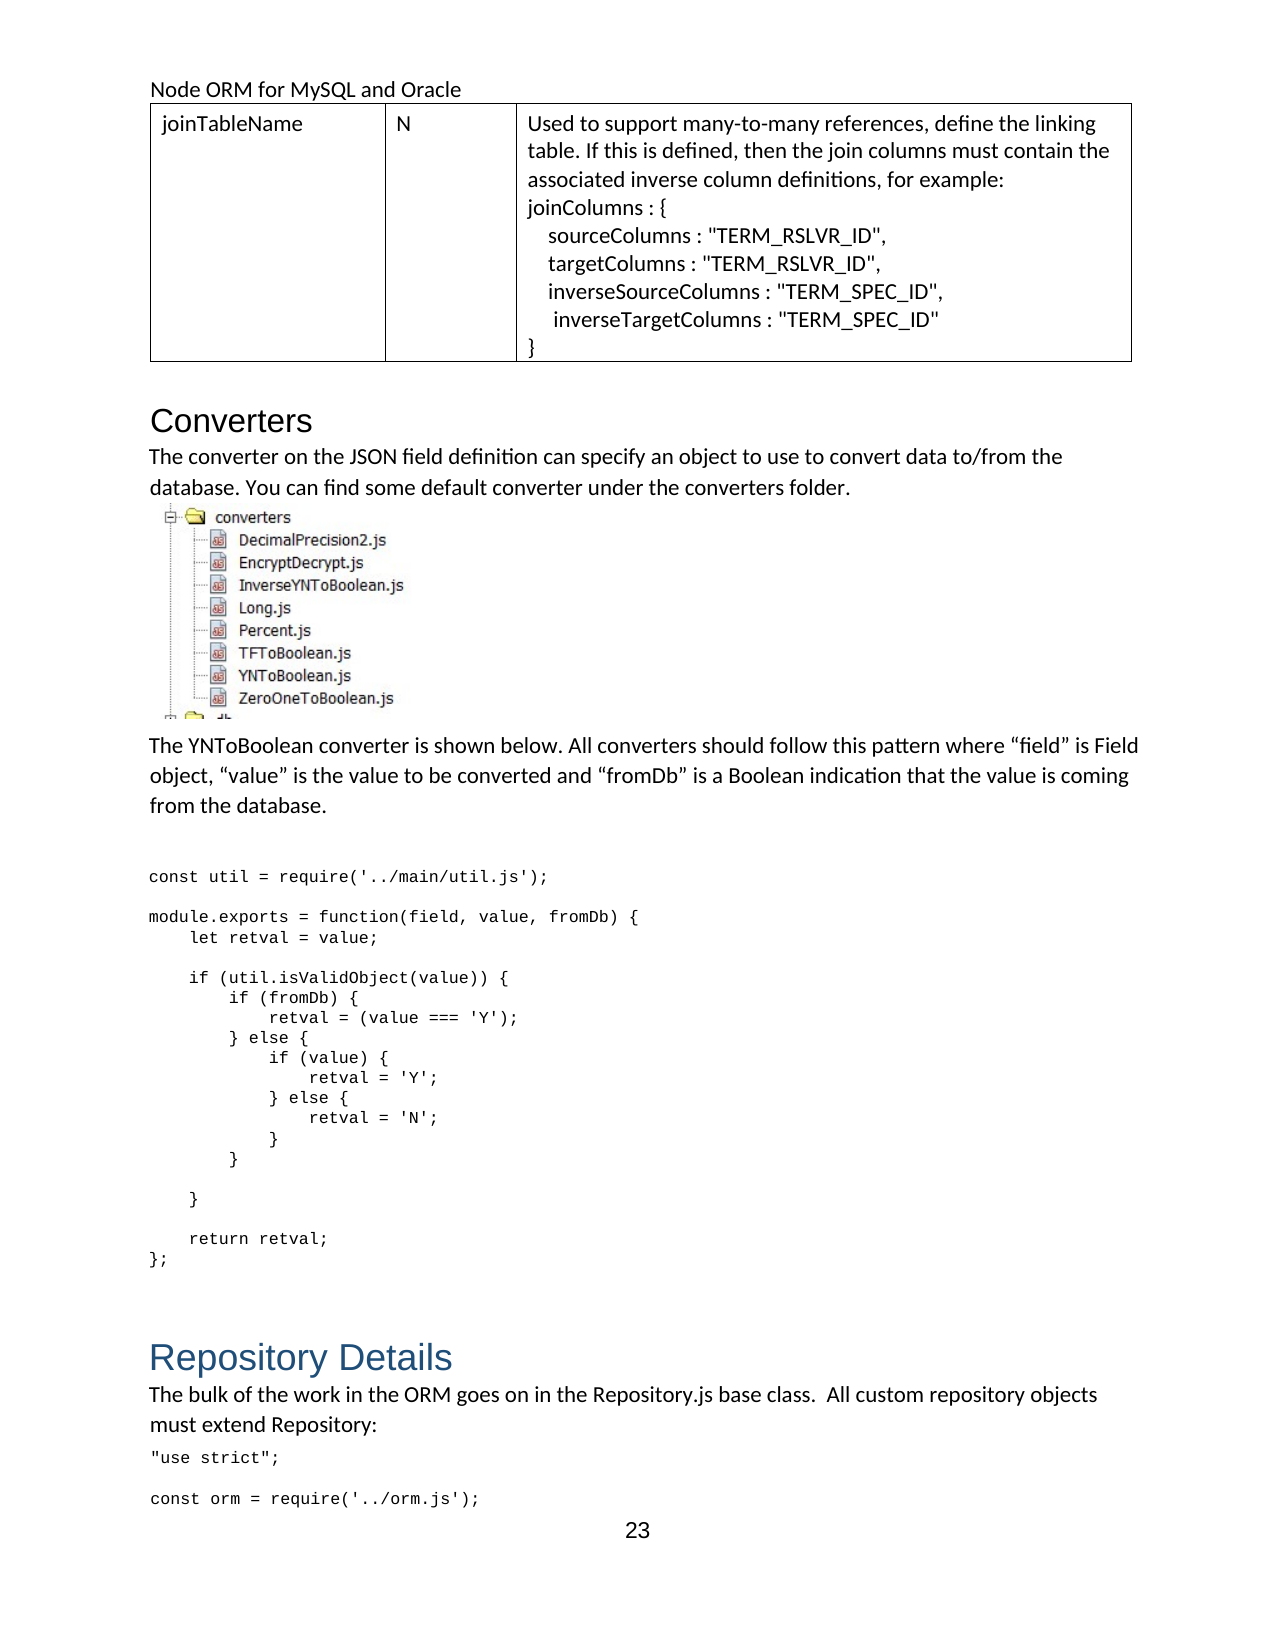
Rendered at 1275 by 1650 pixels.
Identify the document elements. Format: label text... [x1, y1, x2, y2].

text }; [149, 1251, 1142, 1270]
picture [150, 503, 442, 719]
text The converter on the JSON field definition can specify an object to use to convert data to/from the database. You can find some default converter under the converters folder. [148, 442, 1132, 501]
text } [149, 1150, 1142, 1169]
text } else { [149, 1030, 1142, 1048]
text retval = 'N'; [149, 1110, 1142, 1129]
subtitle Repository Details [148, 1335, 1143, 1378]
text if (util.isValidObject(value)) { [149, 969, 1142, 988]
text } [149, 1191, 1142, 1209]
text The bulk of the work in the ORM goes on in the Repository.js base class. All custom repository objects must extend Repository: [148, 1380, 1132, 1439]
text const orm = require('../orm.js'); [150, 1491, 1143, 1509]
table_cell joinTableName [151, 104, 385, 361]
text const util = require('../main/util.js'); [149, 869, 1142, 888]
text The YNToBoolean converter is shown below. All converters should follow this pattern where “field” is Field object, “value” is the value to be converted and “fromDb” is a Boolean indication that the value is coming from the database. [148, 731, 1142, 819]
text let retval = value; [149, 929, 1142, 948]
text module.exports = function(field, value, fromDb) { [149, 909, 1142, 928]
text "use strict"; [150, 1450, 1143, 1469]
text } else { [149, 1090, 1142, 1109]
text } [149, 1130, 1142, 1149]
text if (fromDb) { [149, 989, 1142, 1008]
table_cell Used to support many-to-many references, define the linking table. If this is defined, then the join columns must contain the associated inverse column definitions, for example: joinColumns : { sourceColumns : "TERM_RSLVR_ID", targetColumns : "TERM_RSLVR_ID", inverseSourceColumns : "TERM_SPEC_ID", inverseTargetColumns : "TERM_SPEC_ID" } [517, 104, 1131, 361]
subtitle Converters [150, 402, 1143, 440]
text retval = 'Y'; [149, 1070, 1142, 1089]
table_cell N [386, 104, 516, 361]
text if (value) { [149, 1050, 1142, 1069]
text retval = (value === 'Y'); [149, 1009, 1142, 1028]
text return retval; [149, 1231, 1142, 1249]
